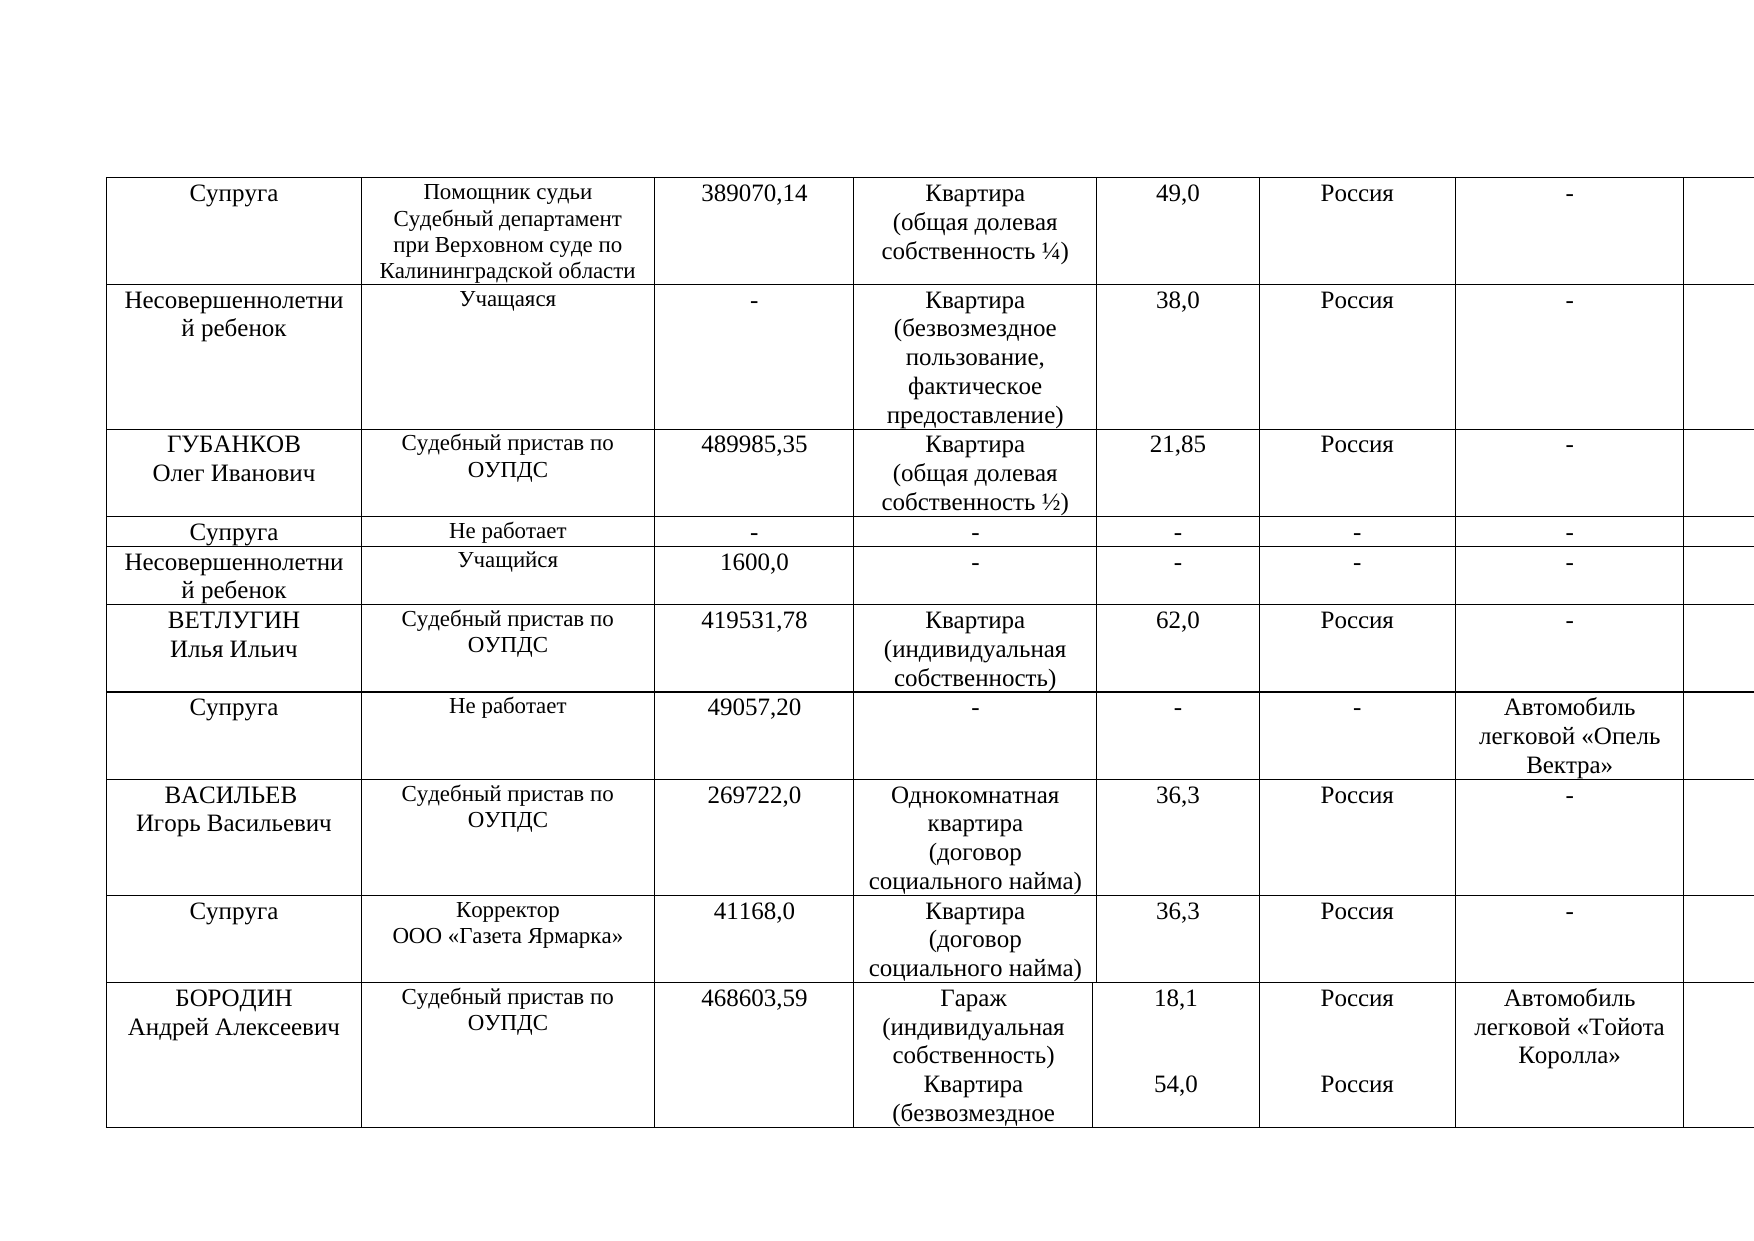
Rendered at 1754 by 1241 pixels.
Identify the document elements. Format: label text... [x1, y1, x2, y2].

table_cell Россия [1260, 178, 1455, 284]
table_cell Корректор ООО «Газета Ярмарка» [362, 896, 654, 982]
table_cell 18,1 54,0 [1093, 983, 1259, 1127]
table_cell - [1097, 547, 1259, 604]
table_cell Россия [1260, 605, 1455, 691]
table_cell 49057,20 [655, 693, 853, 779]
table_cell Гараж (индивидуальная собственность) Квартира (безвозмездное [854, 983, 1092, 1127]
table_cell Россия [1260, 285, 1455, 428]
table_cell 36,3 [1097, 896, 1259, 982]
table_cell Квартира (безвозмездное пользование, фактическое предоставление) [854, 285, 1096, 428]
table_cell Россия Россия [1260, 983, 1455, 1127]
table_cell Однокомнатная квартира (договор социального найма) [854, 780, 1096, 895]
table_cell 1600,0 [655, 547, 853, 604]
table_cell - [1456, 178, 1683, 284]
table_cell [1684, 547, 1754, 604]
table_cell - [1097, 517, 1259, 546]
table_cell 38,0 [1097, 285, 1259, 428]
table_cell Учащаяся [362, 285, 654, 428]
table_cell [1684, 285, 1754, 428]
table_cell Квартира (договор социального найма) [854, 896, 1096, 982]
table_cell - [1456, 605, 1683, 691]
table_cell ВАСИЛЬЕВ Игорь Васильевич [107, 780, 361, 895]
table_cell Судебный пристав по ОУПДС [362, 983, 654, 1127]
table_cell - [1260, 693, 1455, 779]
table_cell Супруга [107, 178, 361, 284]
table_cell Квартира (индивидуальная собственность) [854, 605, 1096, 691]
table_cell - [854, 517, 1096, 546]
table_cell [1684, 983, 1754, 1127]
table_cell 468603,59 [655, 983, 853, 1127]
table_cell БОРОДИН Андрей Алексеевич [107, 983, 361, 1127]
table_cell [1684, 896, 1754, 982]
table_cell - [1456, 430, 1683, 516]
table_cell ВЕТЛУГИН Илья Ильич [107, 605, 361, 691]
table_cell 36,3 [1097, 780, 1259, 895]
table_cell [1684, 780, 1754, 895]
table_cell [1684, 430, 1754, 516]
table_cell - [655, 285, 853, 428]
table_cell 269722,0 [655, 780, 853, 895]
table_cell [1684, 605, 1754, 691]
table_cell 419531,78 [655, 605, 853, 691]
table_cell [1684, 178, 1754, 284]
table_cell - [1456, 517, 1683, 546]
table_cell 21,85 [1097, 430, 1259, 516]
table_cell Судебный пристав по ОУПДС [362, 605, 654, 691]
table_cell - [854, 693, 1096, 779]
table_cell Несовершеннолетний ребенок [107, 285, 361, 428]
table_cell Квартира (общая долевая собственность ¼) [854, 178, 1096, 284]
table_cell ГУБАНКОВ Олег Иванович [107, 430, 361, 516]
table_cell Судебный пристав по ОУПДС [362, 430, 654, 516]
table_cell 62,0 [1097, 605, 1259, 691]
table_cell Россия [1260, 896, 1455, 982]
table_cell Квартира (общая долевая собственность ½) [854, 430, 1096, 516]
table_cell Помощник судьи Судебный департамент при Верховном суде по Калининградской области [362, 178, 654, 284]
table_cell Автомобиль легковой «Тойота Королла» [1456, 983, 1683, 1127]
table_cell - [1456, 896, 1683, 982]
table_cell Не работает [362, 693, 654, 779]
table_cell Супруга [107, 517, 361, 546]
table_cell 389070,14 [655, 178, 853, 284]
table_cell 41168,0 [655, 896, 853, 982]
table_cell - [655, 517, 853, 546]
table_cell Автомобиль легковой «Опель Вектра» [1456, 693, 1683, 779]
table_cell - [1260, 517, 1455, 546]
table_cell [1684, 693, 1754, 779]
table_cell Россия [1260, 780, 1455, 895]
table_cell 489985,35 [655, 430, 853, 516]
table_cell 49,0 [1097, 178, 1259, 284]
table_cell Учащийся [362, 547, 654, 604]
table_cell Не работает [362, 517, 654, 546]
table_cell - [1260, 547, 1455, 604]
table_cell Россия [1260, 430, 1455, 516]
table_cell - [1097, 693, 1259, 779]
table_cell [1684, 517, 1754, 546]
table_cell Супруга [107, 693, 361, 779]
table_cell Судебный пристав по ОУПДС [362, 780, 654, 895]
table_cell - [1456, 285, 1683, 428]
table_cell - [854, 547, 1096, 604]
table_cell Несовершеннолетний ребенок [107, 547, 361, 604]
table_cell - [1456, 547, 1683, 604]
table_cell - [1456, 780, 1683, 895]
table_cell Супруга [107, 896, 361, 982]
